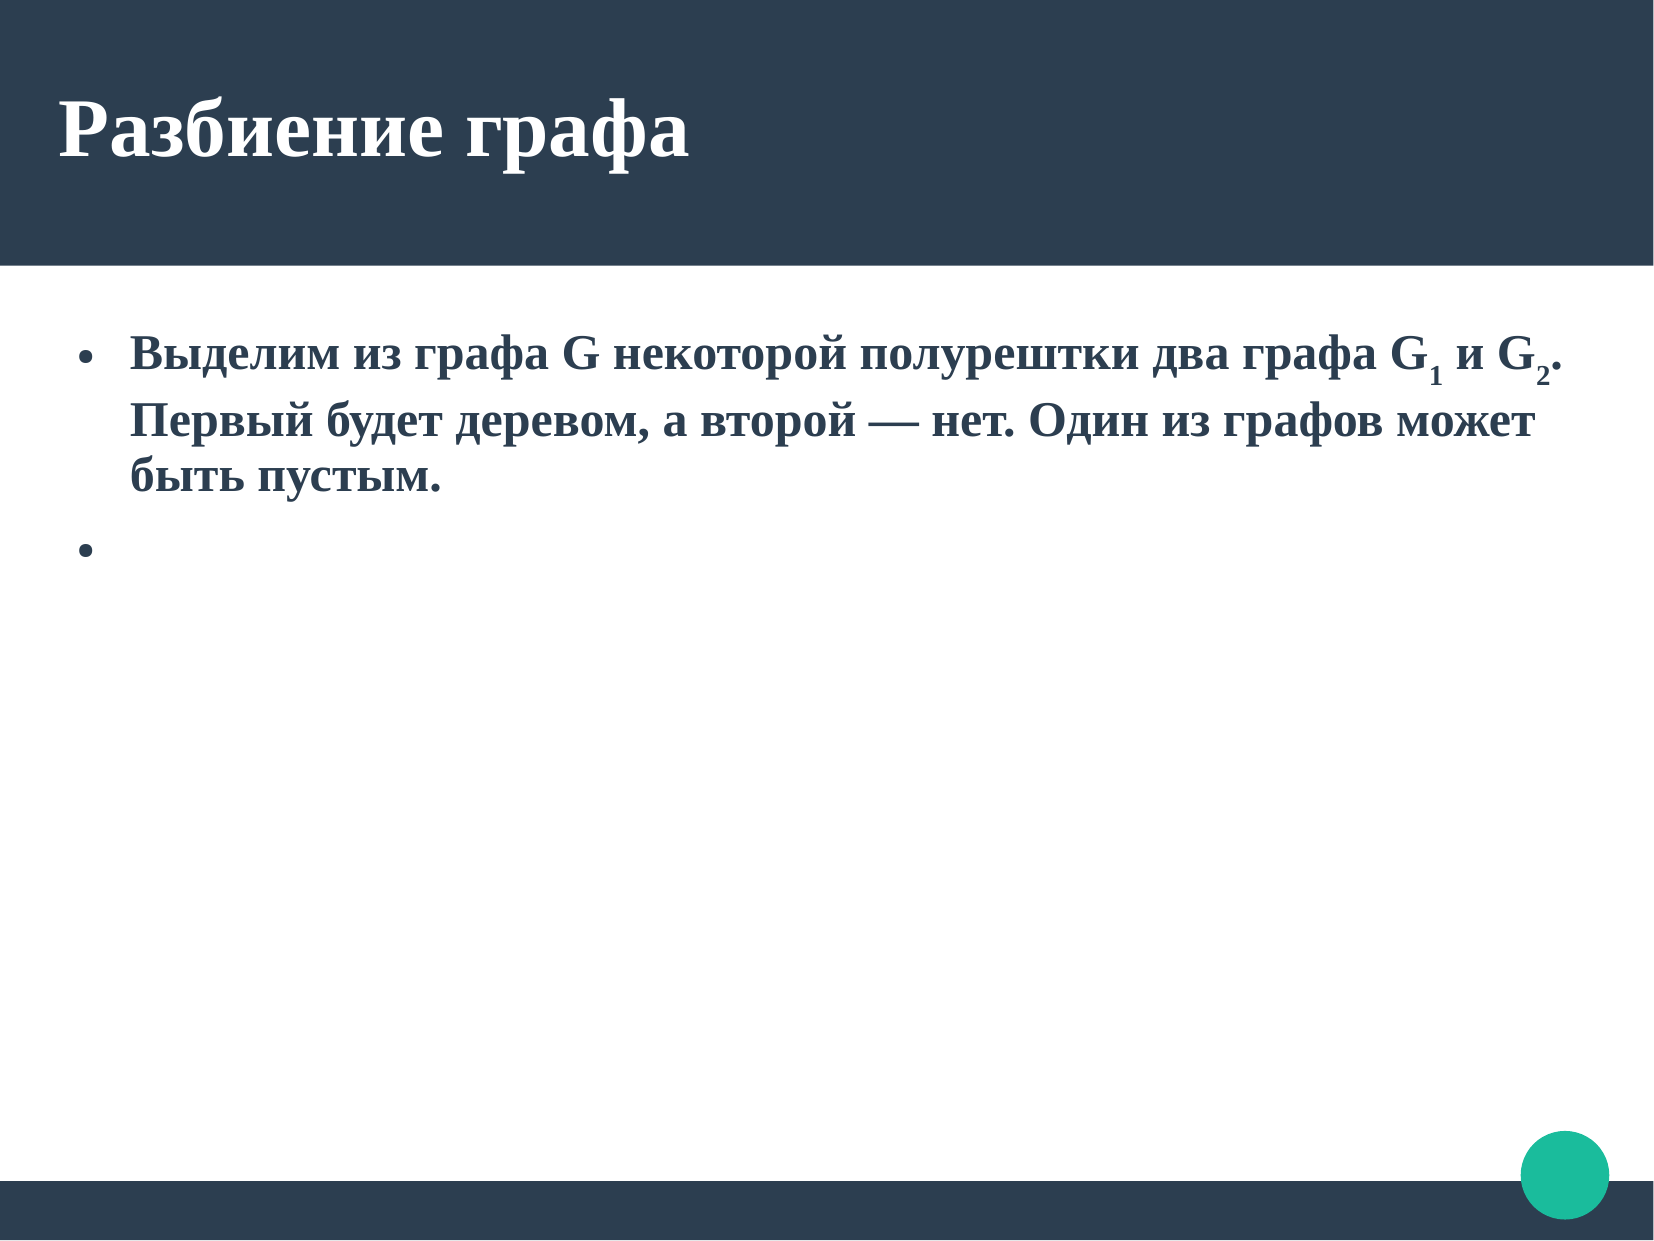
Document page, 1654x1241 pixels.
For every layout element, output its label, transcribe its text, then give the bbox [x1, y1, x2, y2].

list Выделим из графа G некоторой полурештки два графа G1 и G2. Первый будет деревом, а второй — нет. Один из графов может быть пустым. [59, 324, 1595, 1152]
title Разбиение графа [59, 49, 1595, 207]
